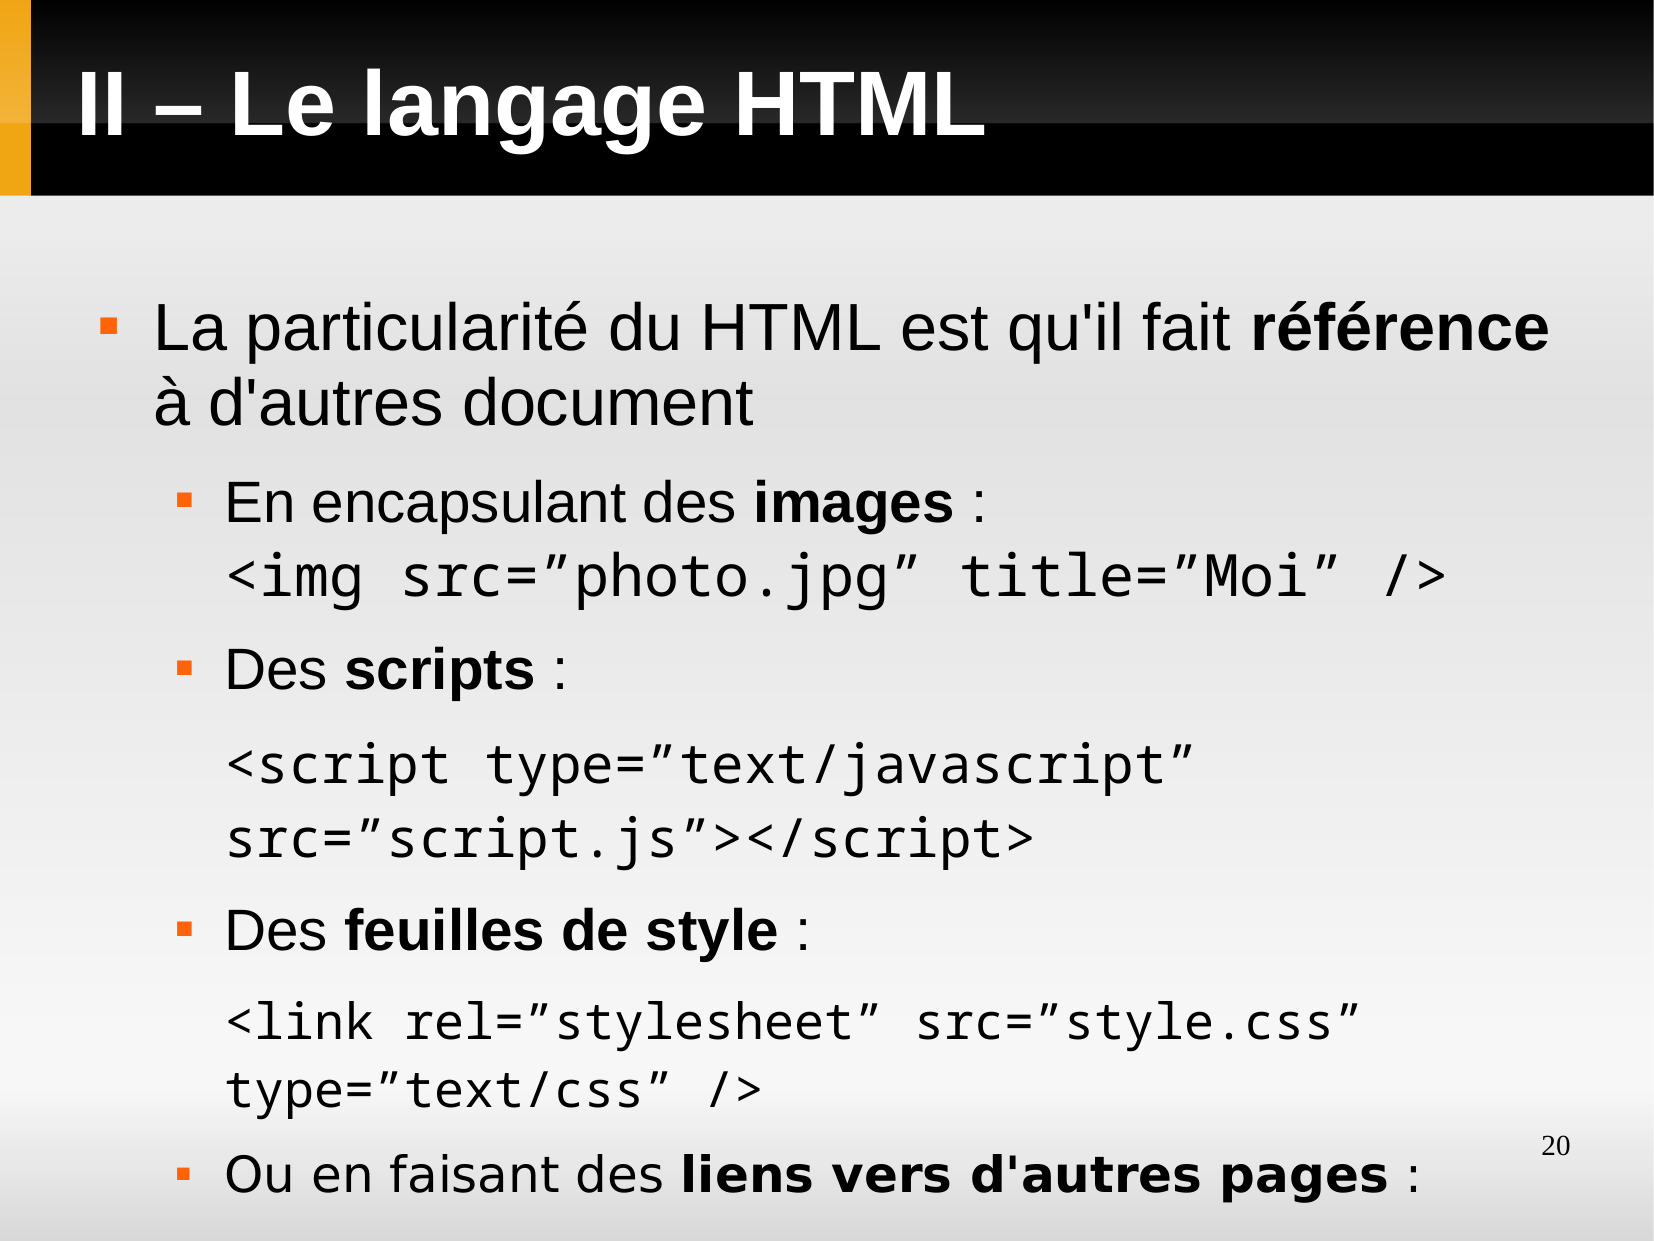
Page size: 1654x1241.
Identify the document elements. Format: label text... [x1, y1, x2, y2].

list La particularité du HTML est qu'il fait référence à d'autres document En encapsulant des images : <img src=”photo.jpg” title=”Moi” /> Des scripts : <script type=”text/javascript” src=”script.js”></script> Des feuilles de style : <link rel=”stylesheet” src=”style.css” type=”text/css” /> Ou en faisant des liens vers d'autres pages : <a href=”page.html”>Cliquez ici</a> [82, 290, 1571, 1232]
picture [0, 0, 1654, 1241]
title II – Le langage HTML [76, 0, 1565, 208]
